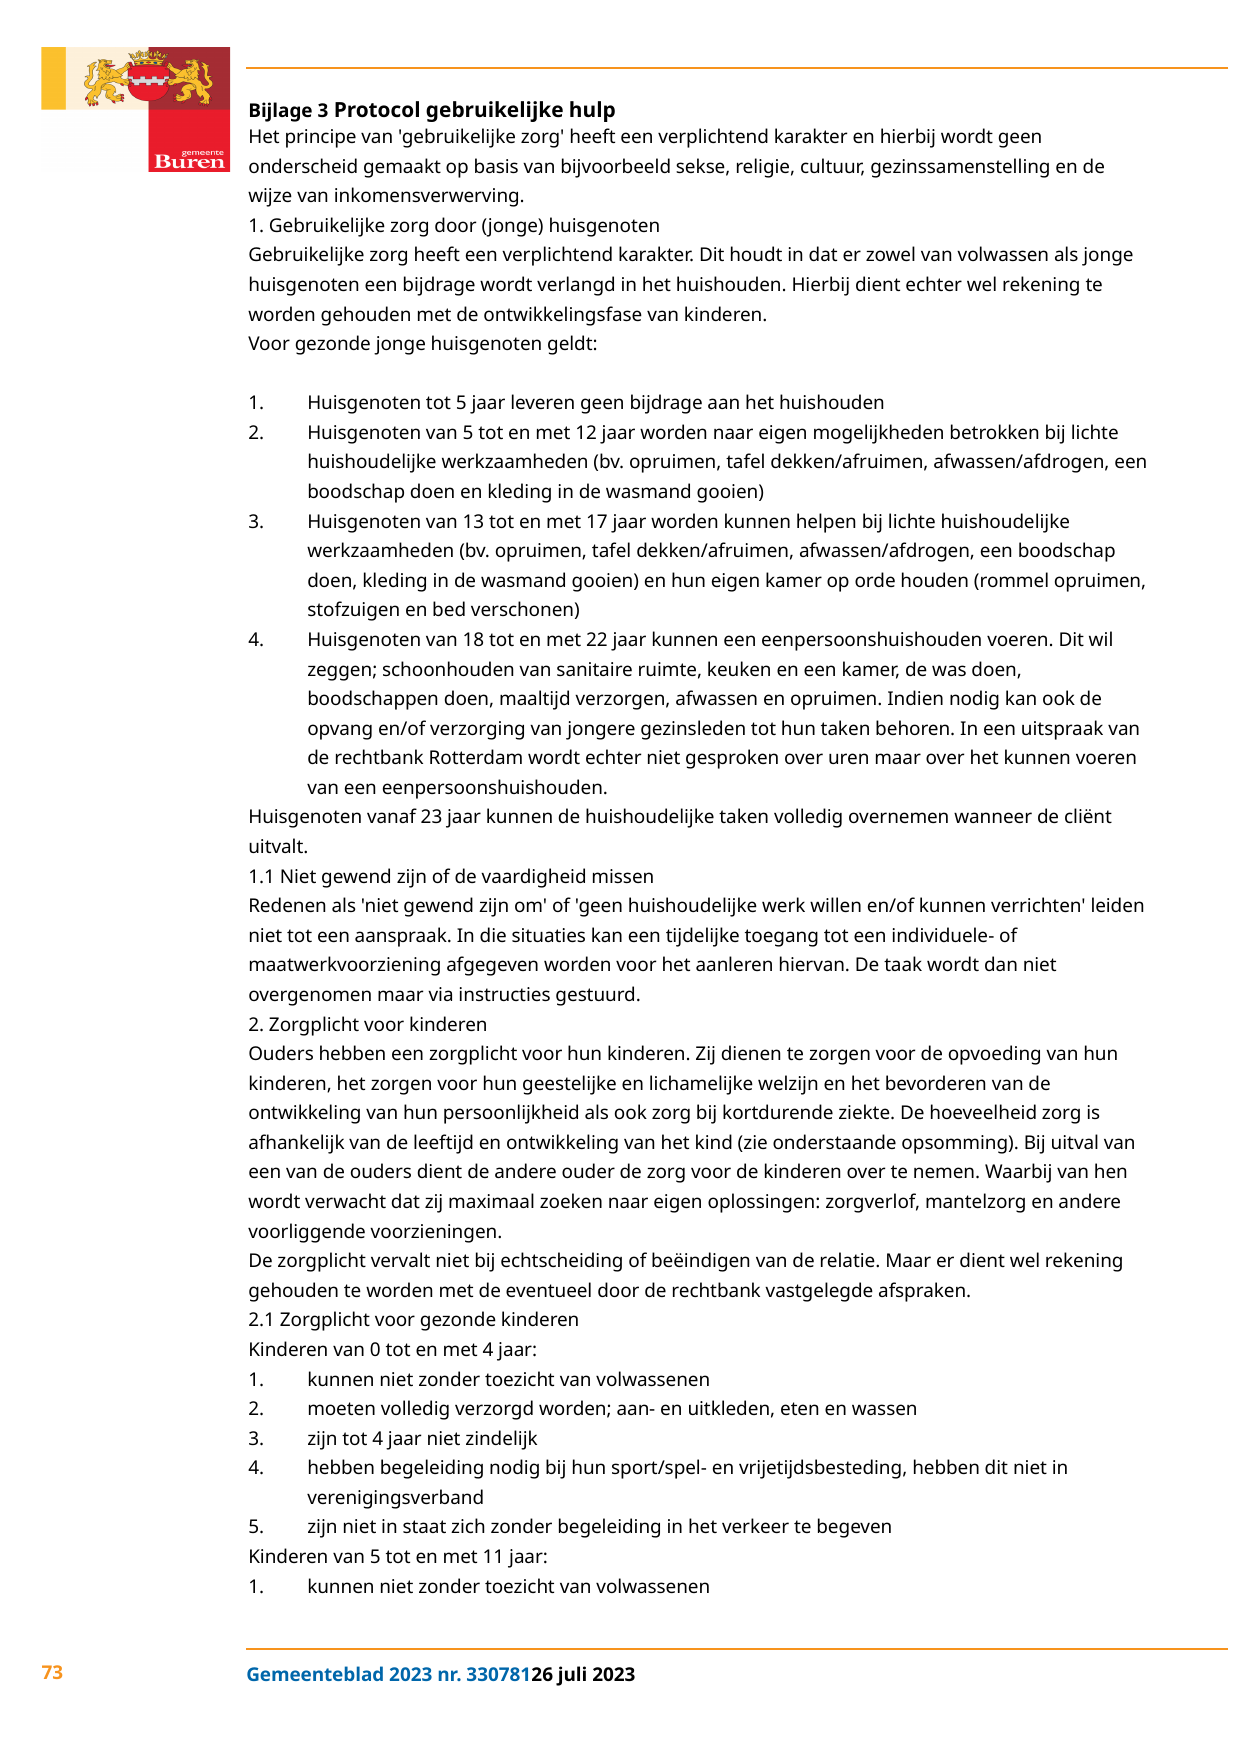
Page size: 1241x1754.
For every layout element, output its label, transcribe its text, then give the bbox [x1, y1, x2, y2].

text De zorgplicht vervalt niet bij echtscheiding of beëindigen van de relatie. Maar er dient wel rekening gehouden te worden met de eventueel door de rechtbank vastgelegde afspraken. [248, 1247, 1152, 1303]
text Bijlage 3 Protocol gebruikelijke hulp [248, 95, 1152, 123]
text Ouders hebben een zorgplicht voor hun kinderen. Zij dienen te zorgen voor de opvoeding van hun kinderen, het zorgen voor hun geestelijke en lichamelijke welzijn en het bevorderen van de ontwikkeling van hun persoonlijkheid als ook zorg bij kortdurende ziekte. De hoeveelheid zorg is afhankelijk van de leeftijd en ontwikkeling van het kind (zie onderstaande opsomming). Bij uitval van een van de ouders dient de andere ouder de zorg voor de kinderen over te nemen. Waarbij van hen wordt verwacht dat zij maximaal zoeken naar eigen oplossingen: zorgverlof, mantelzorg en andere voorliggende voorzieningen. [248, 1040, 1152, 1244]
text Kinderen van 5 tot en met 11 jaar: [248, 1543, 1152, 1569]
text 2. Zorgplicht voor kinderen [248, 1011, 1152, 1037]
picture [41, 47, 231, 172]
list Huisgenoten van 18 tot en met 22 jaar kunnen een eenpersoonshuishouden voeren. Dit wil zeggen; schoonhouden van sanitaire ruimte, keuken en een kamer, de was doen, boodschappen doen, maaltijd verzorgen, afwassen en opruimen. Indien nodig kan ook de opvang en/of verzorging van jongere gezinsleden tot hun taken behoren. In een uitspraak van de rechtbank Rotterdam wordt echter niet gesproken over uren maar over het kunnen voeren van een eenpersoonshuishouden. [248, 626, 1152, 800]
list zijn tot 4 jaar niet zindelijk [248, 1425, 1152, 1451]
list moeten volledig verzorgd worden; aan- en uitkleden, eten en wassen [248, 1395, 1152, 1421]
list hebben begeleiding nodig bij hun sport/spel- en vrijetijdsbesteding, hebben dit niet in verenigingsverband [248, 1454, 1152, 1510]
text Het principe van 'gebruikelijke zorg' heeft een verplichtend karakter en hierbij wordt geen onderscheid gemaakt op basis van bijvoorbeeld sekse, religie, cultuur, gezinssamenstelling en de wijze van inkomensverwerving. [248, 123, 1152, 208]
list kunnen niet zonder toezicht van volwassenen [248, 1366, 1152, 1392]
text 2.1 Zorgplicht voor gezonde kinderen [248, 1307, 1152, 1332]
text Voor gezonde jonge huisgenoten geldt: [248, 330, 1152, 356]
list Huisgenoten van 5 tot en met 12 jaar worden naar eigen mogelijkheden betrokken bij lichte huishoudelijke werkzaamheden (bv. opruimen, tafel dekken/afruimen, afwassen/afdrogen, een boodschap doen en kleding in de wasmand gooien) [248, 419, 1152, 504]
list Huisgenoten tot 5 jaar leveren geen bijdrage aan het huishouden [248, 389, 1152, 415]
text 1. Gebruikelijke zorg door (jonge) huisgenoten [248, 212, 1152, 238]
text 1.1 Niet gewend zijn of de vaardigheid missen [248, 863, 1152, 889]
text Huisgenoten vanaf 23 jaar kunnen de huishoudelijke taken volledig overnemen wanneer de cliënt uitvalt. [248, 804, 1152, 859]
text Redenen als 'niet gewend zijn om' of 'geen huishoudelijke werk willen en/of kunnen verrichten' leiden niet tot een aanspraak. In die situaties kan een tijdelijke toegang tot een individuele- of maatwerkvoorziening afgegeven worden voor het aanleren hiervan. De taak wordt dan niet overgenomen maar via instructies gestuurd. [248, 892, 1152, 1007]
text Kinderen van 0 tot en met 4 jaar: [248, 1336, 1152, 1362]
list Huisgenoten van 13 tot en met 17 jaar worden kunnen helpen bij lichte huishoudelijke werkzaamheden (bv. opruimen, tafel dekken/afruimen, afwassen/afdrogen, een boodschap doen, kleding in de wasmand gooien) en hun eigen kamer op orde houden (rommel opruimen, stofzuigen en bed verschonen) [248, 508, 1152, 622]
list zijn niet in staat zich zonder begeleiding in het verkeer te begeven [248, 1514, 1152, 1539]
text Gebruikelijke zorg heeft een verplichtend karakter. Dit houdt in dat er zowel van volwassen als jonge huisgenoten een bijdrage wordt verlangd in het huishouden. Hierbij dient echter wel rekening te worden gehouden met de ontwikkelingsfase van kinderen. [248, 242, 1152, 327]
list kunnen niet zonder toezicht van volwassenen [248, 1573, 1152, 1599]
